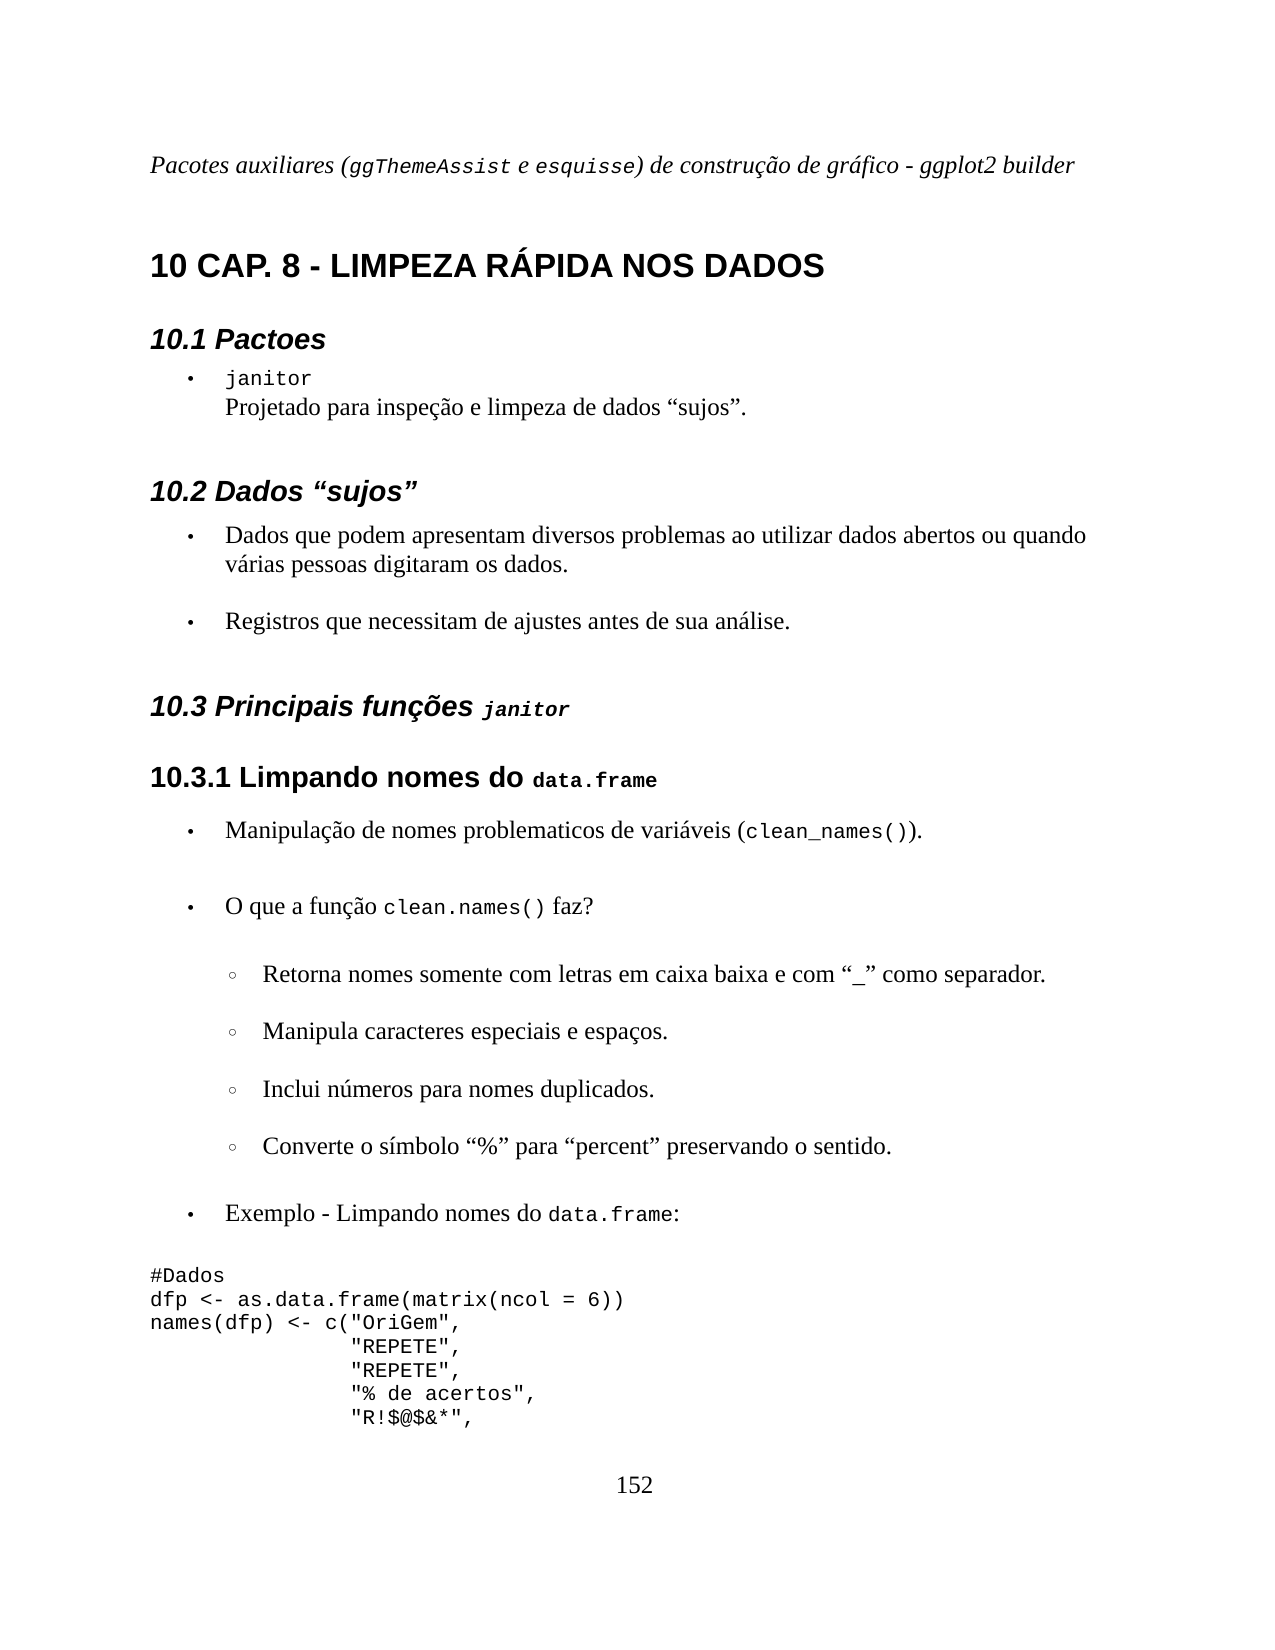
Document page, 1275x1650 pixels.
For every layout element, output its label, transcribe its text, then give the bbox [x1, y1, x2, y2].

text "R!$@$&*", [150, 1407, 1125, 1431]
list Manipulação de nomes problematicos de variáveis (clean_names()). [187, 815, 1125, 873]
text "REPETE", [150, 1359, 1125, 1383]
subtitle 10.3.1 Limpando nomes do data.frame [150, 760, 1125, 794]
text dfp <- as.data.frame(matrix(ncol = 6)) [150, 1289, 1125, 1312]
list Retorna nomes somente com letras em caixa baixa e com “_” como separador. [225, 959, 1125, 1016]
list O que a função clean.names() faz? [187, 891, 1125, 950]
text names(dfp) <- c("OriGem", [150, 1312, 1125, 1336]
list Exemplo - Limpando nomes do data.frame: [187, 1198, 1125, 1256]
list Converte o símbolo “%” para “percent” preservando o sentido. [225, 1131, 1125, 1189]
subtitle 10.3 Principais funções janitor [150, 689, 1125, 723]
subtitle 10.1 Pactoes [150, 322, 1125, 356]
list Inclui números para nomes duplicados. [225, 1074, 1125, 1131]
text "REPETE", [150, 1336, 1125, 1359]
text #Dados [150, 1265, 1125, 1289]
subtitle 10 CAP. 8 - LIMPEZA RÁPIDA NOS DADOS [150, 246, 1125, 284]
subtitle 10.2 Dados “sujos” [150, 474, 1125, 508]
list Registros que necessitam de ajustes antes de sua análise. [187, 606, 1125, 664]
text Pacotes auxiliares (ggThemeAssist e esquisse) de construção de gráfico - ggplot2 builder [150, 150, 1125, 179]
list Manipula caracteres especiais e espaços. [225, 1016, 1125, 1074]
list janitor Projetado para inspeção e limpeza de dados “sujos”. [187, 368, 1125, 449]
text "% de acertos", [150, 1383, 1125, 1407]
list Dados que podem apresentam diversos problemas ao utilizar dados abertos ou quando várias pessoas digitaram os dados. [187, 520, 1125, 606]
